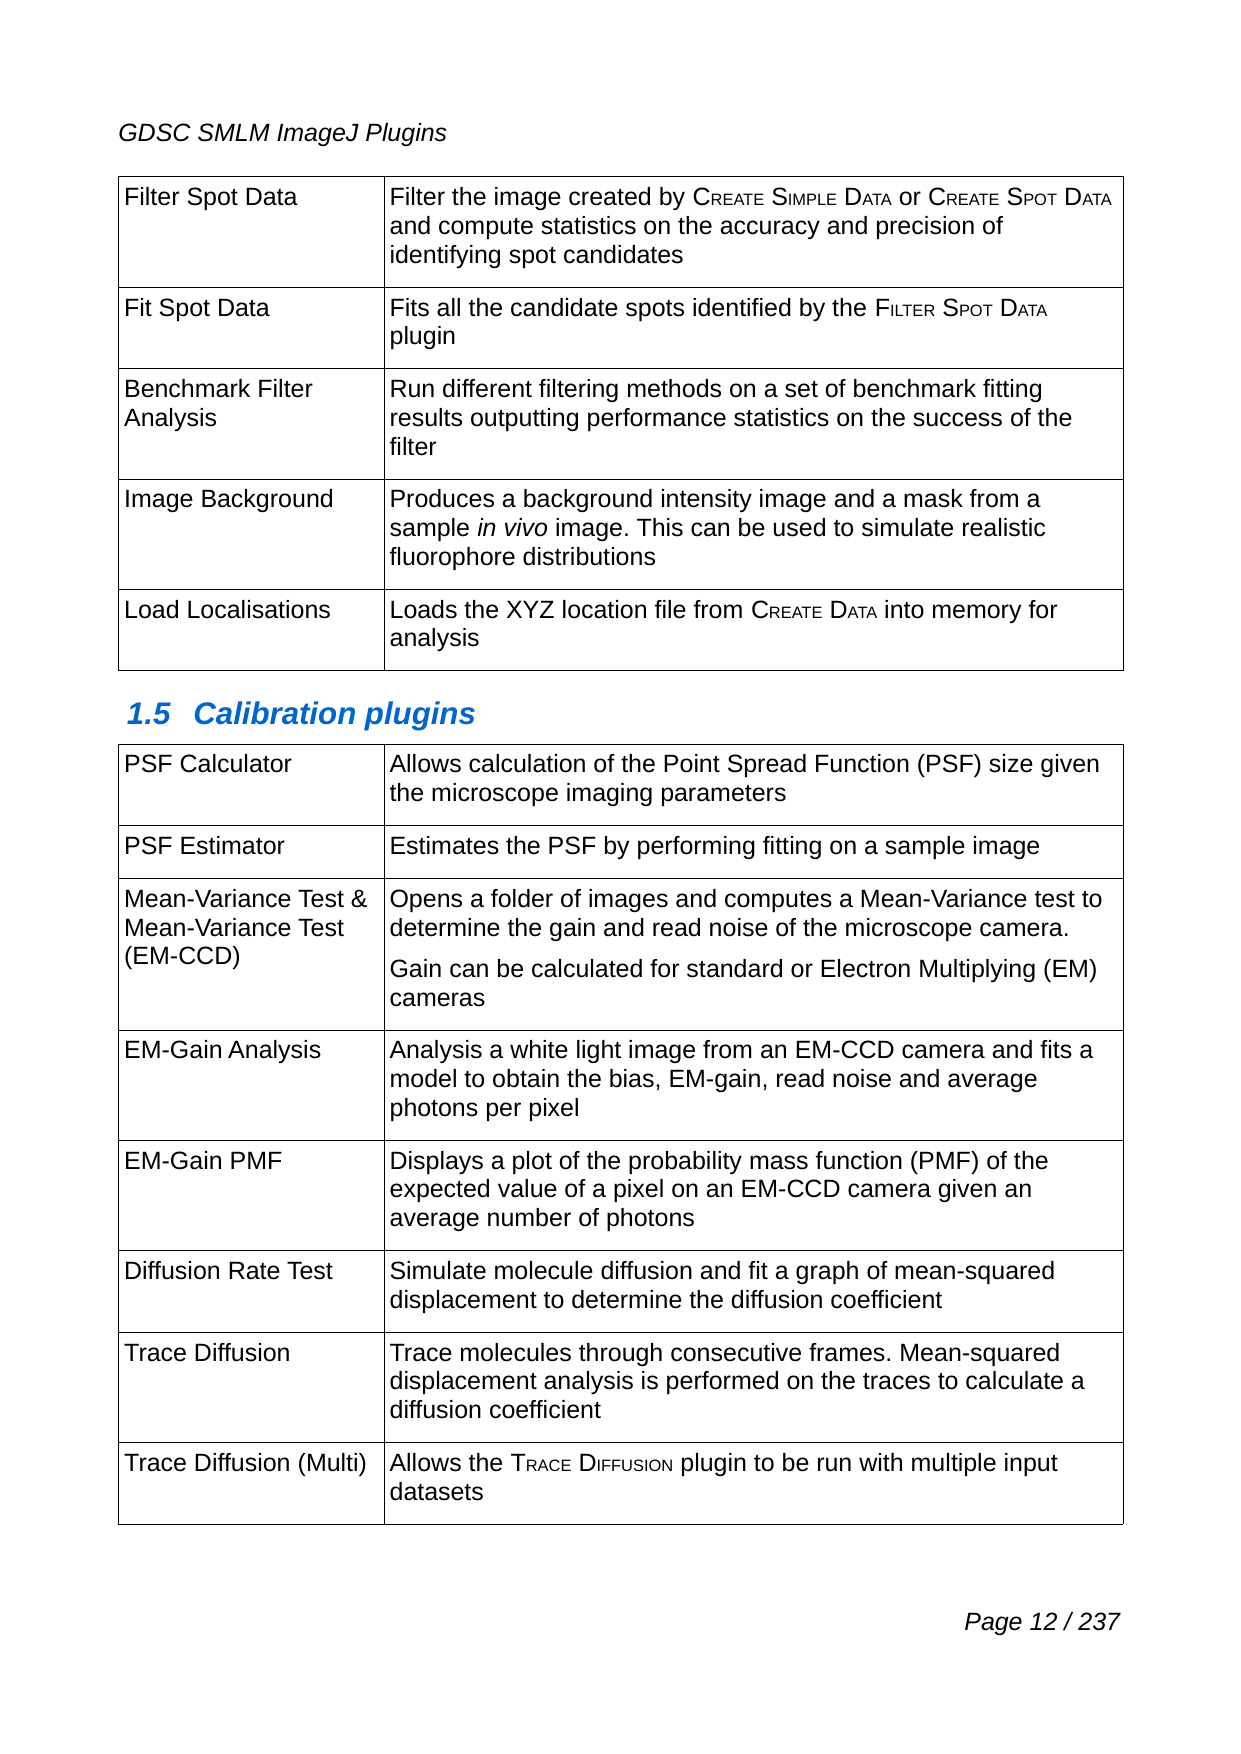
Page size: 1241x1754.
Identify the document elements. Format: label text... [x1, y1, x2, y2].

table_cell Load Localisations [119, 590, 384, 670]
table_cell Mean-Variance Test & Mean-Variance Test (EM-CCD) [119, 879, 384, 1029]
table_cell EM-Gain Analysis [119, 1031, 384, 1140]
table_cell Benchmark Filter Analysis [119, 369, 384, 478]
table_cell PSF Estimator [119, 826, 384, 878]
table_cell EM-Gain PMF [119, 1141, 384, 1250]
table_cell Loads the XYZ location file from Create Data into memory for analysis [385, 590, 1123, 670]
table_cell Fit Spot Data [119, 288, 384, 368]
table_cell Produces a background intensity image and a mask from a sample in vivo image. This can be used to simulate realistic fluorophore distributions [385, 480, 1123, 589]
table_cell Trace Diffusion (Multi) [119, 1443, 384, 1524]
table_header PSF Calculator [119, 745, 384, 825]
table_cell Simulate molecule diffusion and fit a graph of mean-squared displacement to determine the diffusion coefficient [385, 1251, 1123, 1332]
table_cell Fits all the candidate spots identified by the Filter Spot Data plugin [385, 288, 1123, 368]
table_cell Analysis a white light image from an EM-CCD camera and fits a model to obtain the bias, EM-gain, read noise and average photons per pixel [385, 1031, 1123, 1140]
table_cell Trace Diffusion [119, 1333, 384, 1442]
table_cell Displays a plot of the probability mass function (PMF) of the expected value of a pixel on an EM-CCD camera given an average number of photons [385, 1141, 1123, 1250]
table_cell Diffusion Rate Test [119, 1251, 384, 1332]
table_cell Image Background [119, 480, 384, 589]
table_cell Run different filtering methods on a set of benchmark fitting results outputting performance statistics on the success of the filter [385, 369, 1123, 478]
table_cell Estimates the PSF by performing fitting on a sample image [385, 826, 1123, 878]
table_cell Opens a folder of images and computes a Mean-Variance test to determine the gain and read noise of the microscope camera. Gain can be calculated for standard or Electron Multiplying (EM) cameras [385, 879, 1123, 1029]
table_cell Trace molecules through consecutive frames. Mean-squared displacement analysis is performed on the traces to calculate a diffusion coefficient [385, 1333, 1123, 1442]
subtitle Calibration plugins [118, 695, 1122, 731]
table_cell Filter Spot Data [119, 177, 384, 287]
table_header Allows calculation of the Point Spread Function (PSF) size given the microscope imaging parameters [385, 745, 1123, 825]
table_cell Allows the Trace Diffusion plugin to be run with multiple input datasets [385, 1443, 1123, 1524]
table_cell Filter the image created by Create Simple Data or Create Spot Data and compute statistics on the accuracy and precision of identifying spot candidates [385, 177, 1123, 287]
